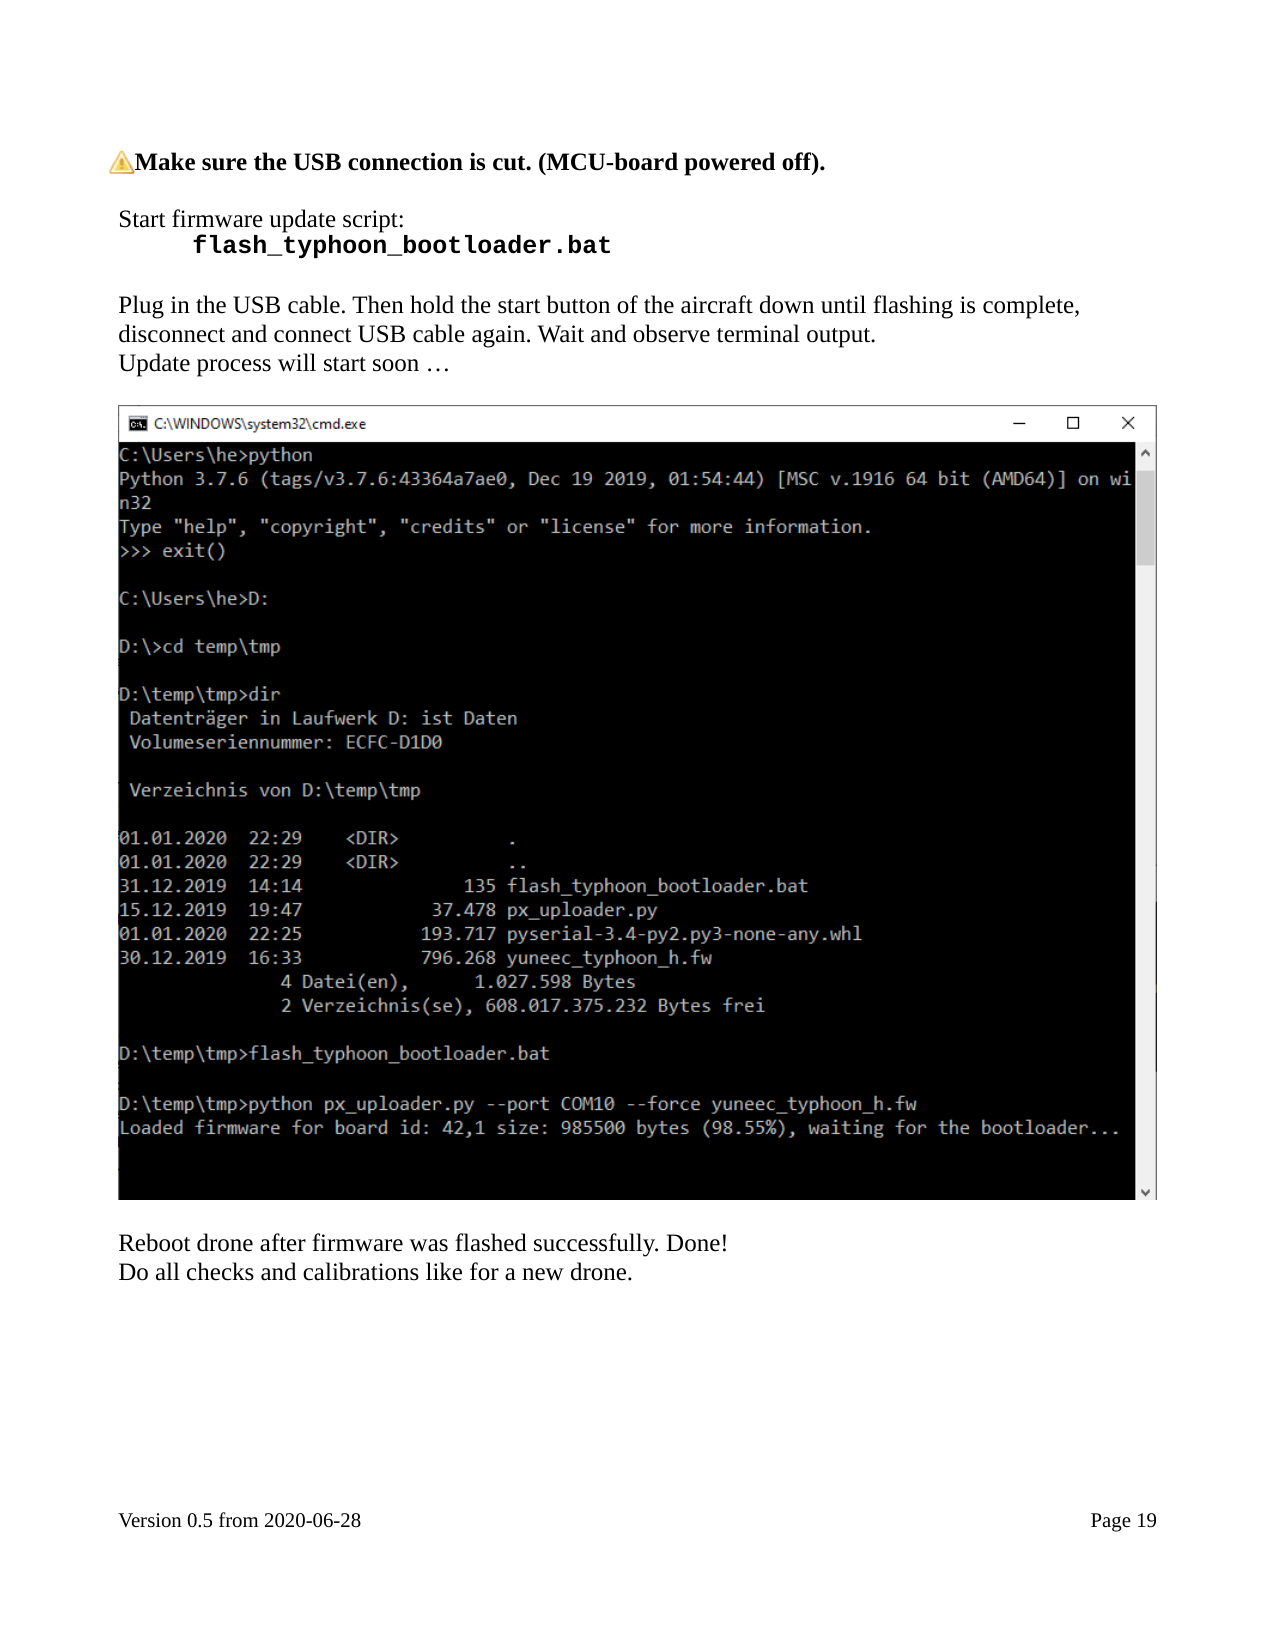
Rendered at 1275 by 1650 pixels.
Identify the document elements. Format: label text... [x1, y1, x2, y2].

picture [118, 405, 1157, 1200]
text Do all checks and calibrations like for a new drone. [118, 1257, 1157, 1286]
text Start firmware update script: [118, 204, 1157, 233]
text Make sure the USB connection is cut. (MCU-board powered off). [118, 147, 1157, 176]
text Plug in the USB cable. Then hold the start button of the aircraft down until flashing is complete, disconnect and connect USB cable again. Wait and observe terminal output. [118, 290, 1157, 348]
text flash_typhoon_bootloader.bat [118, 233, 1157, 261]
text Reboot drone after firmware was flashed successfully. Done! [118, 1228, 1157, 1257]
picture [109, 150, 135, 176]
text Update process will start soon … [118, 348, 1157, 376]
